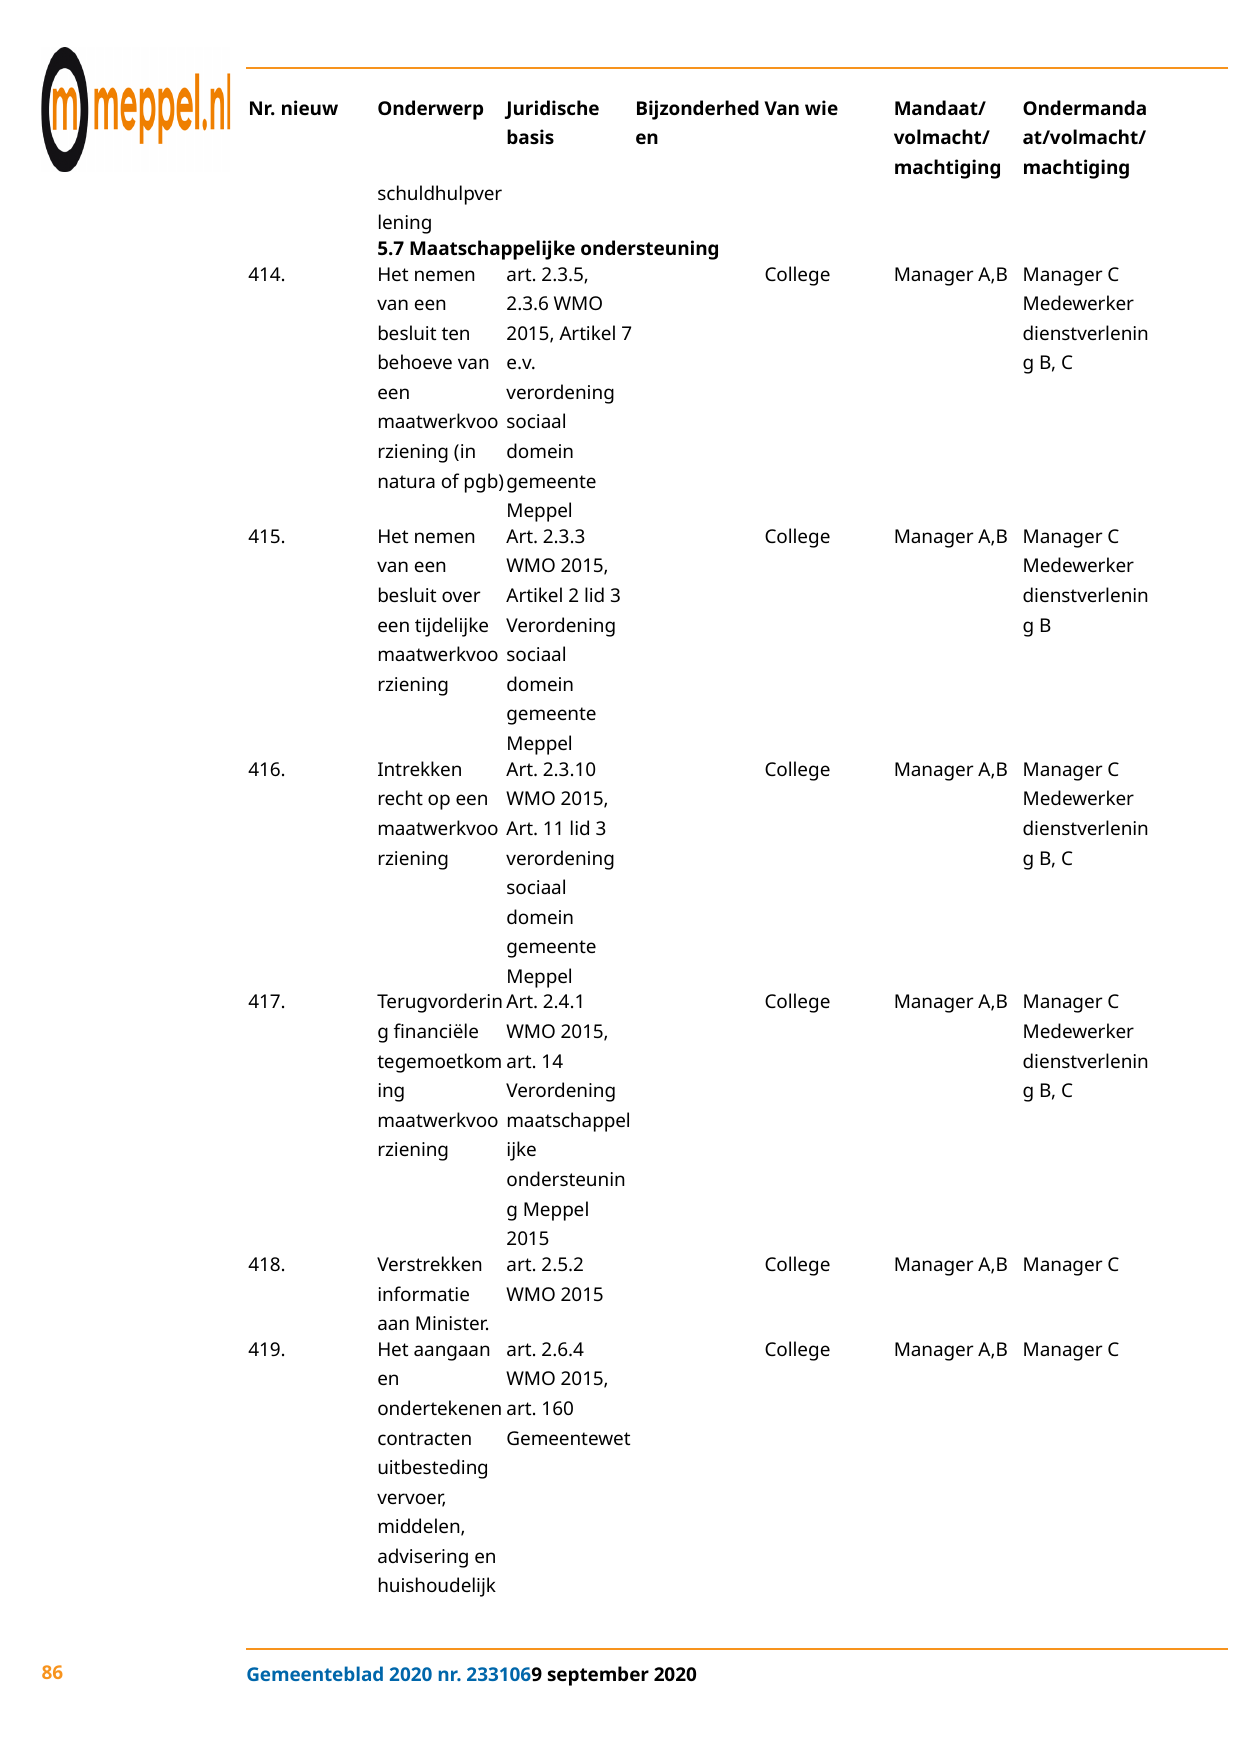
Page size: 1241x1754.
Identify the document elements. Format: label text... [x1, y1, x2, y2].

table_cell [764, 180, 893, 235]
table_cell Intrekken recht op een maatwerkvoorziening [377, 756, 506, 989]
table_header Nr. nieuw [248, 95, 377, 180]
table_cell [1023, 180, 1152, 235]
table_cell art. 2.3.5, 2.3.6 WMO 2015, Artikel 7 e.v. verordening sociaal domein gemeente Meppel [506, 261, 635, 523]
table_header Ondermandaat/volmacht/ machtiging [1023, 95, 1152, 180]
table_header Van wie [764, 95, 893, 180]
table_cell College [764, 1336, 893, 1598]
table_cell [635, 1336, 764, 1598]
table_cell art. 2.6.4 WMO 2015, art. 160 Gemeentewet [506, 1336, 635, 1598]
table_cell College [764, 1251, 893, 1336]
table_cell Manager A,B [894, 261, 1022, 523]
table_cell Manager C Medewerker dienstverlening B, C [1023, 261, 1152, 523]
table_cell [635, 261, 764, 523]
table_cell [894, 180, 1022, 235]
table_cell Manager A,B [894, 1336, 1022, 1598]
table_cell College [764, 756, 893, 989]
table_cell [635, 1251, 764, 1336]
table_header Onderwerp [377, 95, 506, 180]
table_cell [635, 756, 764, 989]
table_cell art. 2.5.2 WMO 2015 [506, 1251, 635, 1336]
table_cell Art. 2.3.10 WMO 2015, Art. 11 lid 3 verordening sociaal domein gemeente Meppel [506, 756, 635, 989]
table_cell College [764, 261, 893, 523]
table_cell Manager A,B [894, 756, 1022, 989]
table_cell [248, 756, 377, 989]
table_cell Art. 2.4.1 WMO 2015, art. 14 Verordening maatschappelijke ondersteuning Meppel 2015 [506, 989, 635, 1251]
table_cell [248, 1336, 377, 1598]
table_cell Het nemen van een besluit ten behoeve van een maatwerkvoorziening (in natura of pgb) [377, 261, 506, 523]
table_cell [248, 1251, 377, 1336]
table_cell Manager C Medewerker dienstverlening B, C [1023, 989, 1152, 1251]
table_cell College [764, 989, 893, 1251]
table_cell [248, 180, 377, 235]
table_header Bijzonderheden [635, 95, 764, 180]
table_cell [635, 180, 764, 235]
table_cell [635, 523, 764, 756]
table_cell [248, 261, 377, 523]
table_cell Art. 2.3.3 WMO 2015, Artikel 2 lid 3 Verordening sociaal domein gemeente Meppel [506, 523, 635, 756]
table_cell Manager A,B [894, 523, 1022, 756]
table_cell [506, 180, 635, 235]
table_cell Verstrekken informatie aan Minister. [377, 1251, 506, 1336]
table_header Mandaat/volmacht/machtiging [894, 95, 1022, 180]
table_cell Het aangaan en ondertekenen contracten uitbesteding vervoer, middelen, advisering en huishoudelijk [377, 1336, 506, 1598]
table_cell Manager A,B [894, 989, 1022, 1251]
table_header Juridische basis [506, 95, 635, 180]
table_cell Manager C Medewerker dienstverlening B [1023, 523, 1152, 756]
table_cell [635, 989, 764, 1251]
table_cell Manager C Medewerker dienstverlening B, C [1023, 756, 1152, 989]
picture [41, 47, 231, 172]
table_cell Manager C [1023, 1251, 1152, 1336]
table_cell [248, 235, 377, 261]
table_cell schuldhulpverlening [377, 180, 506, 235]
table_cell 5.7 Maatschappelijke ondersteuning [377, 235, 1152, 261]
table_cell Manager C [1023, 1336, 1152, 1598]
table_cell Manager A,B [894, 1251, 1022, 1336]
table_cell [248, 523, 377, 756]
table_cell College [764, 523, 893, 756]
table_cell Het nemen van een besluit over een tijdelijke maatwerkvoorziening [377, 523, 506, 756]
table_cell Terugvordering financiële tegemoetkoming maatwerkvoorziening [377, 989, 506, 1251]
table_cell [248, 989, 377, 1251]
